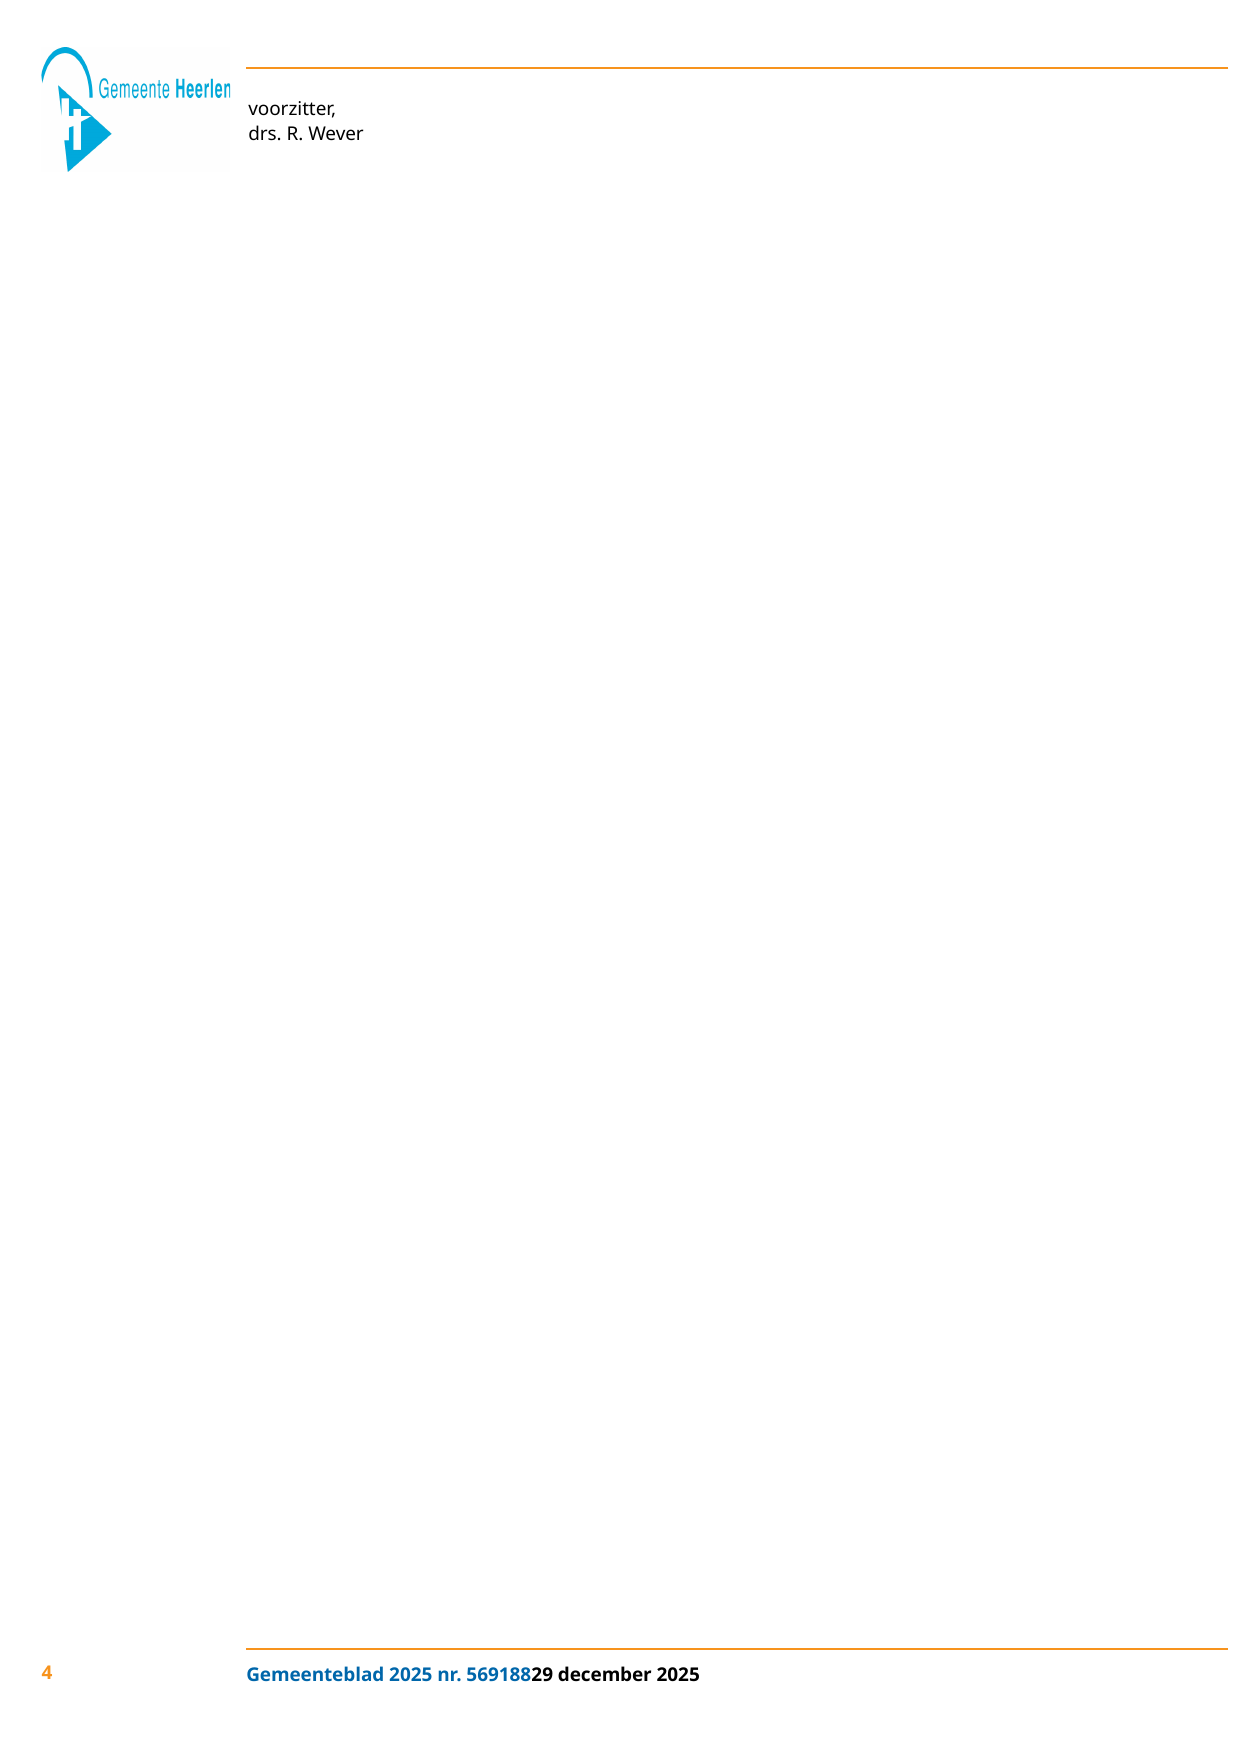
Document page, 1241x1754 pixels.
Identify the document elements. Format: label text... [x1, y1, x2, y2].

picture [41, 47, 59, 70]
picture [41, 47, 231, 172]
text voorzitter, [248, 95, 1152, 121]
text drs. R. Wever [248, 121, 1152, 146]
